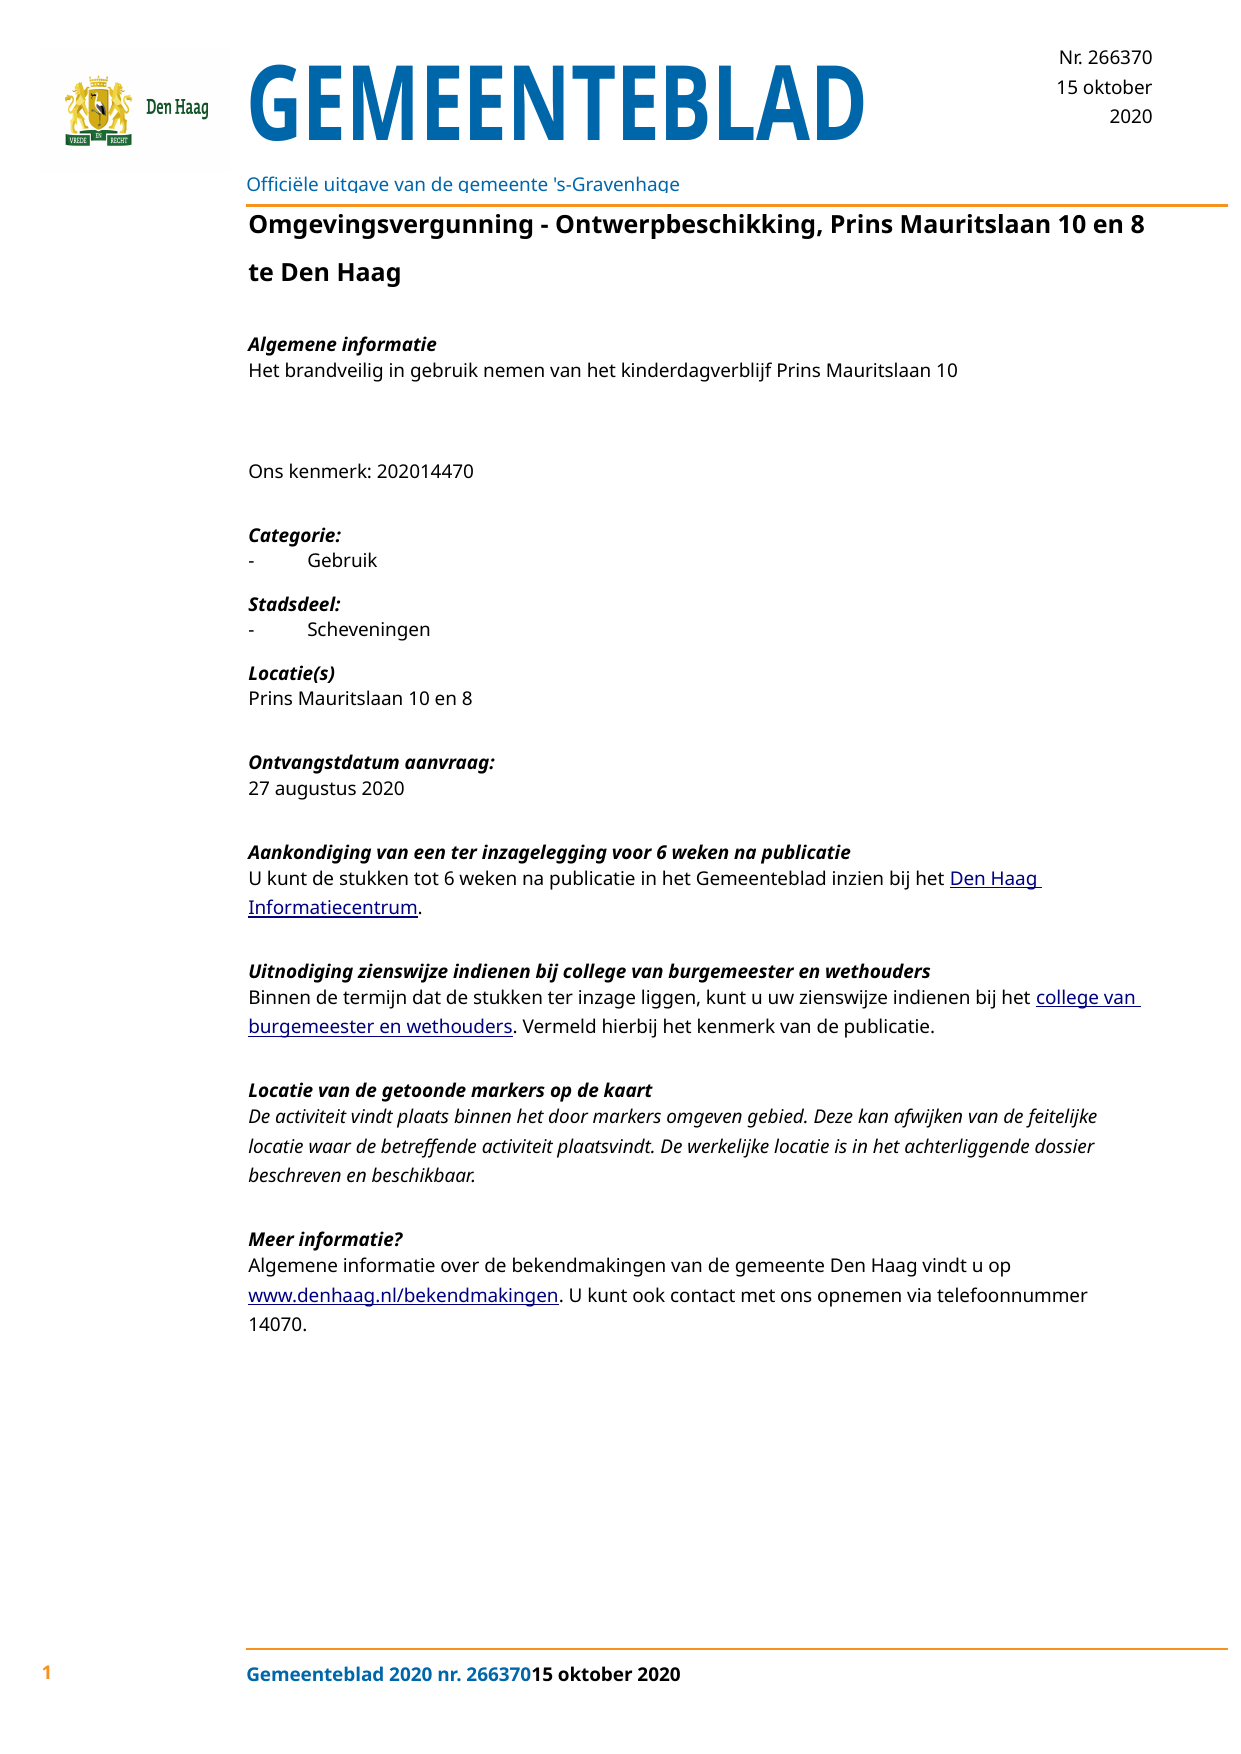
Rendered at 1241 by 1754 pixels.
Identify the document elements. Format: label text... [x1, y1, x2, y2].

picture [41, 47, 231, 172]
text Ontvangstdatum aanvraag: [248, 749, 1152, 775]
text Locatie van de getoonde markers op de kaart [248, 1078, 1152, 1103]
list Scheveningen [248, 617, 1152, 642]
text Categorie: [248, 522, 1152, 548]
text Meer informatie? [248, 1226, 1152, 1252]
text Het brandveilig in gebruik nemen van het kinderdagverblijf Prins Mauritslaan 10 [248, 357, 1152, 383]
text Uitnodiging zienswijze indienen bij college van burgemeester en wethouders [248, 958, 1152, 984]
text Algemene informatie [248, 331, 1152, 357]
text Omgevingsvergunning - Ontwerpbeschikking, Prins Mauritslaan 10 en 8 te Den Haag [248, 207, 1152, 288]
text Binnen de termijn dat de stukken ter inzage liggen, kunt u uw zienswijze indienen bij het college van burgemeester en wethouders. Vermeld hierbij het kenmerk van de publicatie. [248, 984, 1152, 1039]
text Stadsdeel: [248, 591, 1152, 617]
text Algemene informatie over de bekendmakingen van de gemeente Den Haag vindt u op www.denhaag.nl/bekendmakingen. U kunt ook contact met ons opnemen via telefoonnummer 14070. [248, 1252, 1152, 1337]
text Locatie(s) [248, 660, 1152, 685]
list Gebruik [248, 548, 1152, 573]
text Ons kenmerk: 202014470 [248, 458, 1152, 484]
text Aankondiging van een ter inzagelegging voor 6 weken na publicatie [248, 839, 1152, 865]
text De activiteit vindt plaats binnen het door markers omgeven gebied. Deze kan afwijken van de feitelijke locatie waar de betreffende activiteit plaatsvindt. De werkelijke locatie is in het achterliggende dossier beschreven en beschikbaar. [248, 1103, 1152, 1188]
text Prins Mauritslaan 10 en 8 [248, 685, 1152, 711]
text 27 augustus 2020 [248, 775, 1152, 801]
text U kunt de stukken tot 6 weken na publicatie in het Gemeenteblad inzien bij het Den Haag Informatiecentrum. [248, 865, 1152, 920]
